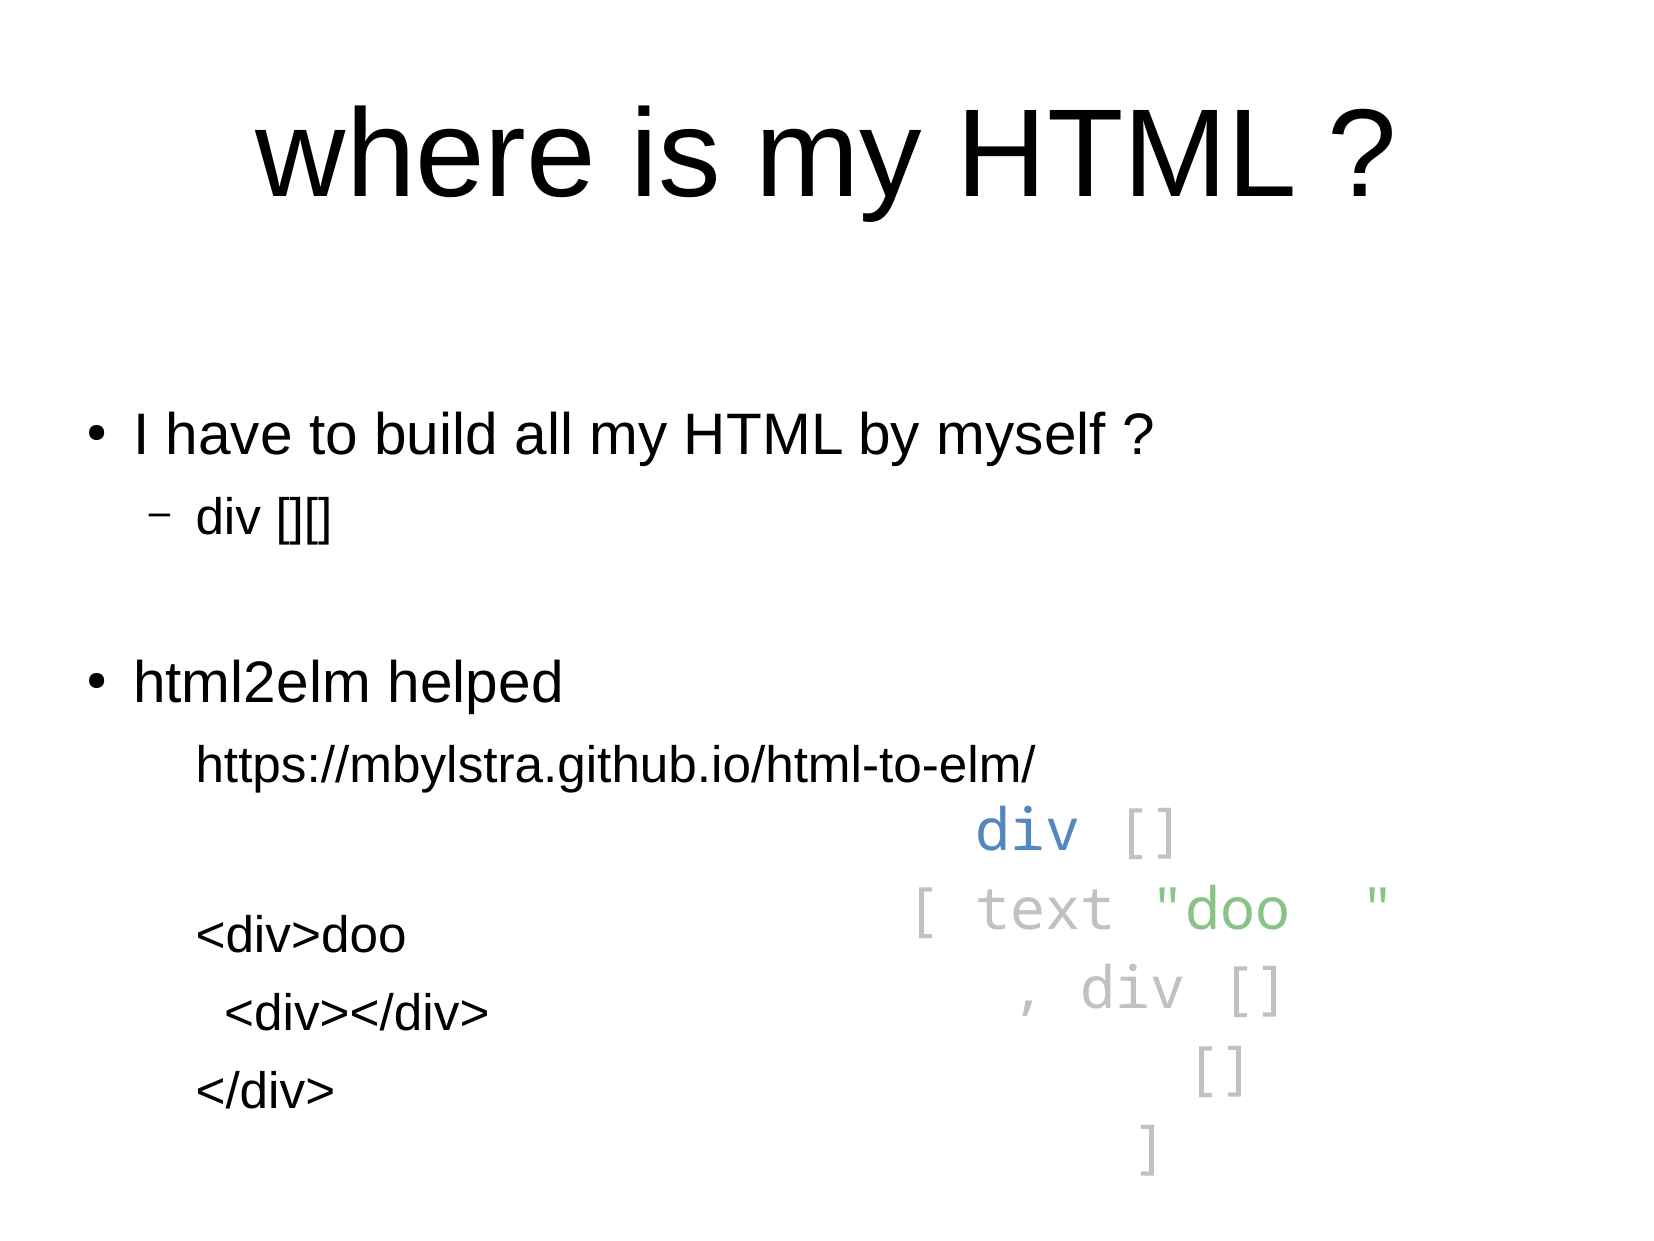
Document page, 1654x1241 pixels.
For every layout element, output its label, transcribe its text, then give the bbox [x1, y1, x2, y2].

title div [] [ text "doo " , div [] [] ] [543, 803, 1619, 1170]
list I have to build all my HTML by myself ? div [][] html2elm helped https://mbylstra.github.io/html-to-elm/ <div>doo <div></div> </div> [70, 401, 1559, 1121]
title where is my HTML ? [82, 49, 1571, 257]
